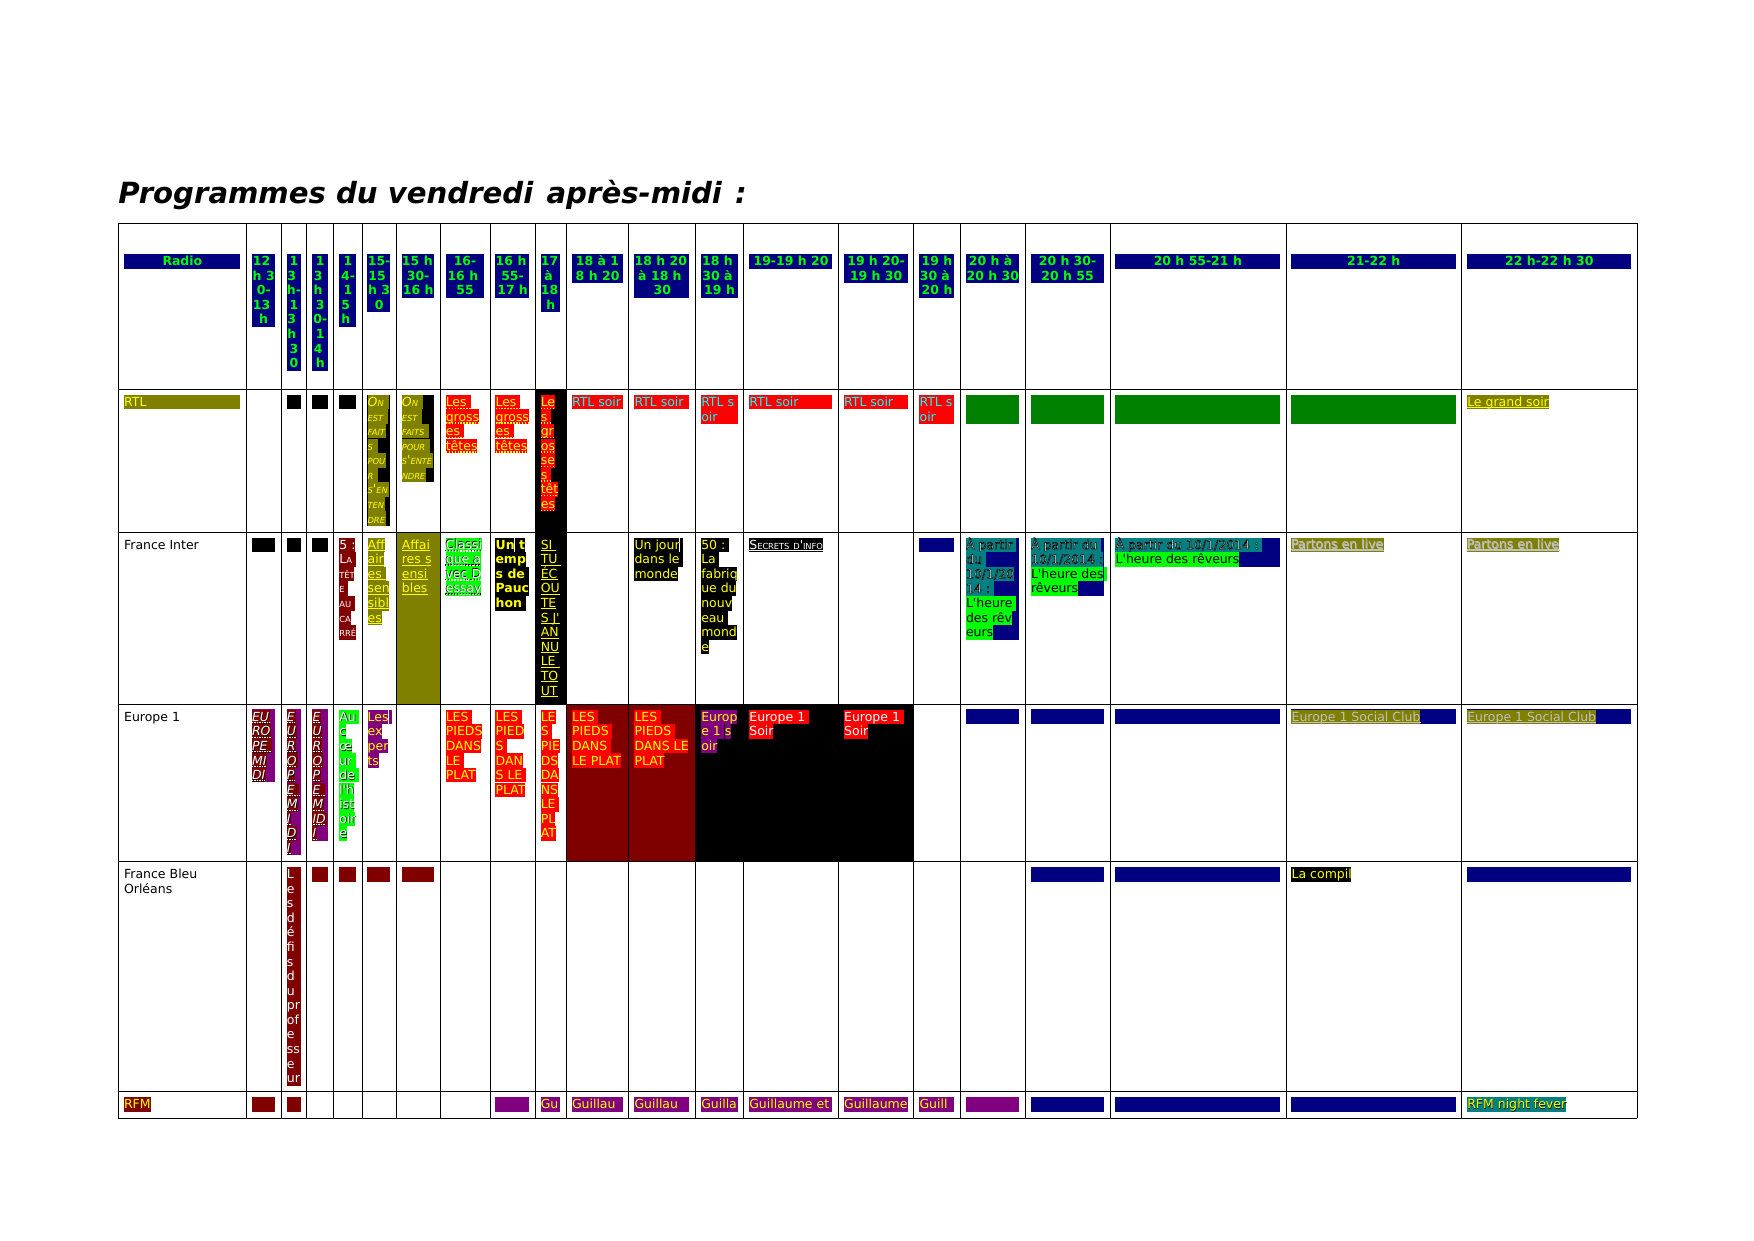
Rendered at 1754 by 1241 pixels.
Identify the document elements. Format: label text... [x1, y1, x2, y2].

table_cell [397, 705, 440, 861]
table_cell [307, 862, 333, 1091]
table_header 21-22 h [1287, 224, 1461, 389]
table_cell Europe 1 soir [744, 705, 838, 861]
table_cell [1287, 390, 1461, 532]
table_cell [567, 533, 628, 704]
table_cell RFM night fever [1462, 1092, 1637, 1118]
table_header 15-15 h 30 [363, 224, 396, 389]
table_header Radio [119, 224, 246, 389]
table_cell [1026, 1092, 1110, 1118]
table_header 14-15 h [334, 224, 362, 389]
table_cell [1111, 390, 1286, 532]
table_header 16-16 h 55 [441, 224, 490, 389]
table_cell 5 : La tête au carré [334, 533, 362, 704]
table_cell Europe midi [307, 705, 333, 861]
table_cell RTL soir [744, 390, 838, 532]
table_cell RTL soir [567, 390, 628, 532]
table_cell On est faits pour s'entendre [397, 390, 440, 532]
table_cell [363, 1092, 396, 1118]
table_cell [567, 862, 628, 1091]
table_header 22 h-22 h 30 [1462, 224, 1637, 389]
table_cell [397, 1092, 440, 1118]
table_cell Un jour dans le monde [629, 533, 695, 704]
table_header 13 h-13 h 30 [282, 224, 306, 389]
table_cell [914, 705, 960, 861]
table_cell Les grosses têtes [536, 390, 566, 532]
table_cell [441, 862, 490, 1091]
table_cell À partir du 10/1/2014 : L'heure des rêveurs [1111, 533, 1286, 704]
table_cell [914, 533, 960, 704]
table_cell Un temps de Pauchon [491, 533, 535, 704]
table_cell [961, 705, 1025, 861]
table_cell Guillau [567, 1092, 628, 1118]
table_cell Europe 1 Social Club [1462, 705, 1637, 861]
table_cell [307, 1092, 333, 1118]
table_cell Europe 1 Social Club [1287, 705, 1461, 861]
table_cell [1111, 1092, 1286, 1118]
table_cell LES PIEDS DANS LE PLAT [629, 705, 695, 861]
table_cell [282, 533, 306, 704]
table_header 15 h 30-16 h [397, 224, 440, 389]
table_cell Guillaume [839, 1092, 913, 1118]
table_cell [536, 862, 566, 1091]
table_cell Europe midi [247, 705, 281, 861]
table_cell 50 : La fabrique du nouveau monde [696, 533, 743, 704]
table_cell [961, 862, 1025, 1091]
table_header 20 h 55-21 h [1111, 224, 1286, 389]
table_header 13 h 30-14 h [307, 224, 333, 389]
table_cell [1026, 862, 1110, 1091]
table_cell Europe midi [282, 705, 306, 861]
table_header 18 h 20 à 18 h 30 [629, 224, 695, 389]
table_cell Si tu écoutes j'annule tout [536, 533, 566, 704]
table_cell Les grosses têtes [491, 390, 535, 532]
table_header 18 à 18 h 20 [567, 224, 628, 389]
table_cell France Bleu Orléans [119, 862, 246, 1091]
table_cell Les grosses têtes [441, 390, 490, 532]
table_cell RTL soir [629, 390, 695, 532]
table_cell [247, 390, 281, 532]
table_cell La compil [1287, 862, 1461, 1091]
table_cell RTL soir [839, 390, 913, 532]
table_cell [247, 862, 281, 1091]
table_cell Les défis du professeur [282, 862, 306, 1091]
table_cell [334, 862, 362, 1091]
table_cell [914, 862, 960, 1091]
table_cell Gu [536, 1092, 566, 1118]
table_cell LES PIEDS DANS LE PLAT [567, 705, 628, 861]
table_cell Europe 1 soir [839, 705, 913, 861]
table_cell Partons en live [1462, 533, 1637, 704]
table_cell Les experts [363, 705, 396, 861]
table_cell On est faits pour s'entendre [363, 390, 396, 532]
table_cell Au cœur de l'histoire [334, 705, 362, 861]
table_header 12 h 30-13 h [247, 224, 281, 389]
table_cell RTL [119, 390, 246, 532]
table_cell [839, 862, 913, 1091]
table_cell Le grand soir [1462, 390, 1637, 532]
table_cell [696, 862, 743, 1091]
table_cell Europe 1 [119, 705, 246, 861]
table_cell [961, 1092, 1025, 1118]
table_cell [1111, 862, 1286, 1091]
table_cell Guill [914, 1092, 960, 1118]
table_cell [247, 533, 281, 704]
table_cell RTL soir [914, 390, 960, 532]
table_cell Guillaume et [744, 1092, 838, 1118]
table_cell [1026, 705, 1110, 861]
table_cell [629, 862, 695, 1091]
table_cell [491, 1092, 535, 1118]
table_cell [282, 1092, 306, 1118]
table_cell [334, 390, 362, 532]
table_cell [1287, 1092, 1461, 1118]
table_cell Affaires sensibles [397, 533, 440, 704]
table_cell [744, 862, 838, 1091]
table_header 18 h 30 à 19 h [696, 224, 743, 389]
table_cell [491, 862, 535, 1091]
table_cell [363, 862, 396, 1091]
table_cell Affaires sensibles [363, 533, 396, 704]
table_cell RFM [119, 1092, 246, 1118]
table_cell Guillau [629, 1092, 695, 1118]
table_cell [1462, 862, 1637, 1091]
table_cell RTL soir [696, 390, 743, 532]
table_header 20 h à 20 h 30 [961, 224, 1025, 389]
table_cell Partons en live [1287, 533, 1461, 704]
table_cell [1111, 705, 1286, 861]
table_cell Europe 1 soir [696, 705, 743, 861]
table_cell [961, 390, 1025, 532]
table_header 20 h 30-20 h 55 [1026, 224, 1110, 389]
table_cell LES PIEDS DANS LE PLAT [491, 705, 535, 861]
table_cell [839, 533, 913, 704]
table_cell Secrets d'info [744, 533, 838, 704]
table_cell [247, 1092, 281, 1118]
table_header 19-19 h 20 [744, 224, 838, 389]
table_header 19 h 20-19 h 30 [839, 224, 913, 389]
table_cell [307, 390, 333, 532]
table_cell Guilla [696, 1092, 743, 1118]
table_cell [1026, 390, 1110, 532]
table_cell À partir du 10/1/2014 : L'heure des rêveurs [1026, 533, 1110, 704]
table_cell [441, 1092, 490, 1118]
table_cell France Inter [119, 533, 246, 704]
table_cell [307, 533, 333, 704]
table_cell À partir du 10/1/2014 : L'heure des rêveurs [961, 533, 1025, 704]
subtitle Programmes du vendredi après-midi : [118, 177, 1636, 211]
table_cell [397, 862, 440, 1091]
table_cell LES PIEDS DANS LE PLAT [441, 705, 490, 861]
table_cell [334, 1092, 362, 1118]
table_header 16 h 55-17 h [491, 224, 535, 389]
table_header 19 h 30 à 20 h [914, 224, 960, 389]
table_cell Classique avec Dessay [441, 533, 490, 704]
table_cell [282, 390, 306, 532]
table_cell LES PIEDS DANS LE PLAT [536, 705, 566, 861]
table_header 17 à 18 h [536, 224, 566, 389]
